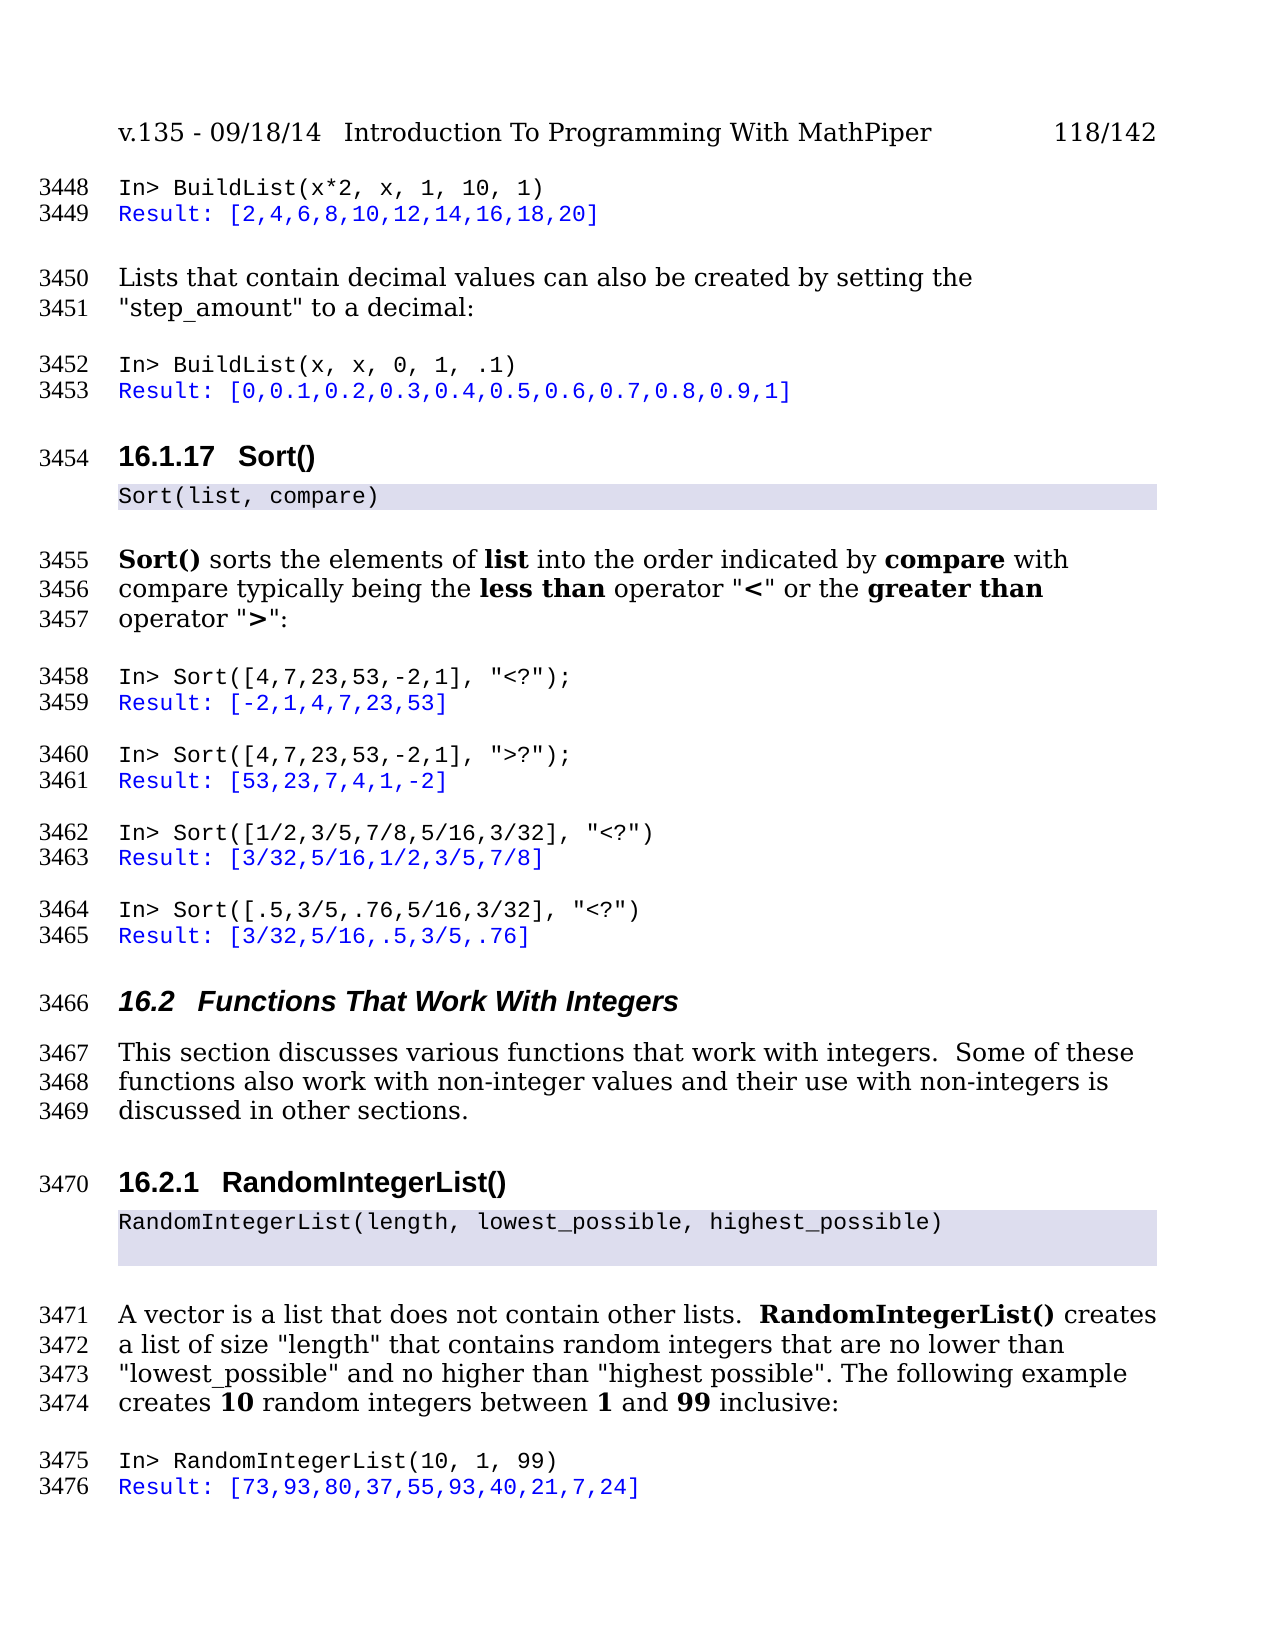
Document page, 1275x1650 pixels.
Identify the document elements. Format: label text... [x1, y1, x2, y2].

text In> Sort([4,7,23,53,-2,1], "<?"); [118, 665, 1157, 691]
text This section discusses various functions that work with integers. Some of these functions also work with non-integer values and their use with non-integers is discussed in other sections. [118, 1038, 1157, 1126]
text In> RandomIntegerList(10, 1, 99) [118, 1449, 1157, 1475]
table_header Sort(list, compare) [118, 484, 1157, 510]
text Result: [2,4,6,8,10,12,14,16,18,20] [118, 203, 1157, 229]
subtitle Sort() [118, 439, 1157, 472]
text Result: [53,23,7,4,1,-2] [118, 769, 1157, 795]
text Result: [3/32,5/16,1/2,3/5,7/8] [118, 847, 1157, 873]
text In> Sort([1/2,3/5,7/8,5/16,3/32], "<?") [118, 821, 1157, 847]
text Result: [-2,1,4,7,23,53] [118, 691, 1157, 717]
text Result: [0,0.1,0.2,0.3,0.4,0.5,0.6,0.7,0.8,0.9,1] [118, 380, 1157, 406]
subtitle Functions That Work With Integers [118, 983, 1157, 1017]
table_header RandomIntegerList(length, lowest_possible, highest_possible) [118, 1210, 1157, 1266]
text In> BuildList(x, x, 0, 1, .1) [118, 354, 1157, 380]
text In> Sort([.5,3/5,.76,5/16,3/32], "<?") [118, 899, 1157, 924]
text A vector is a list that does not contain other lists. RandomIntegerList() creates a list of size "length" that contains random integers that are no lower than "lowest_possible" and no higher than "highest possible". The following example creates 10 random integers between 1 and 99 inclusive: [118, 1300, 1157, 1417]
subtitle RandomIntegerList() [118, 1164, 1157, 1198]
text Result: [73,93,80,37,55,93,40,21,7,24] [118, 1475, 1157, 1501]
text In> Sort([4,7,23,53,-2,1], ">?"); [118, 743, 1157, 769]
text Result: [3/32,5/16,.5,3/5,.76] [118, 924, 1157, 951]
text Sort() sorts the elements of list into the order indicated by compare with compare typically being the less than operator "<" or the greater than operator ">": [118, 545, 1157, 633]
text In> BuildList(x*2, x, 1, 10, 1) [118, 177, 1157, 203]
text Lists that contain decimal values can also be created by setting the "step_amount" to a decimal: [118, 263, 1157, 322]
